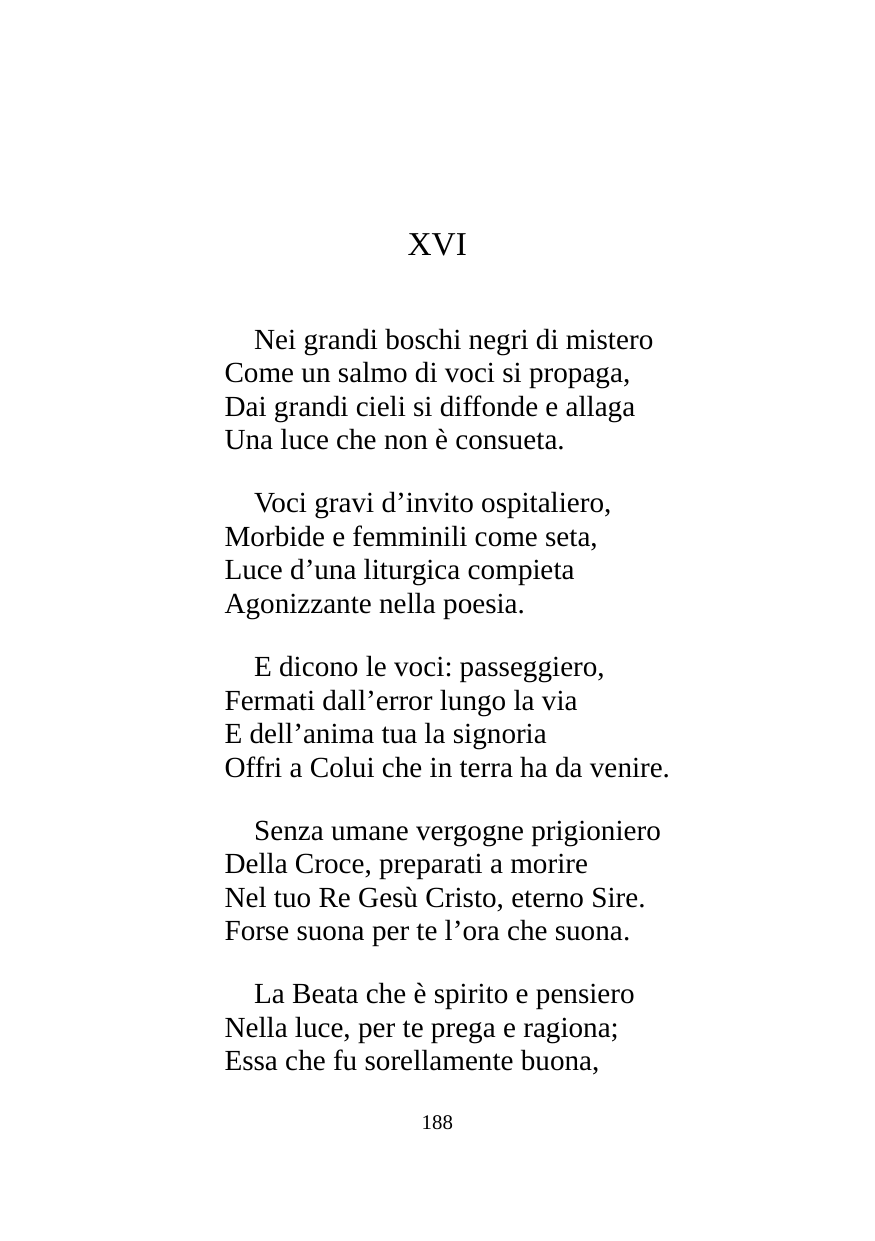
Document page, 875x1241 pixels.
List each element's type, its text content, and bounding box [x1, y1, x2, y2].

text Una luce che non è consueta. [224, 422, 768, 456]
text E dell’anima tua la signoria [224, 716, 768, 750]
text Agonizzante nella poesia. [224, 586, 768, 619]
text Come un salmo di voci si propaga, [224, 355, 768, 389]
text Fermati dall’error lungo la via [224, 683, 768, 716]
text Essa che fu sorellamente buona, [224, 1043, 768, 1077]
text Senza umane vergogne prigioniero [224, 813, 768, 846]
text Nella luce, per te prega e ragiona; [224, 1010, 768, 1043]
text Luce d’una liturgica compieta [224, 552, 768, 586]
text Voci gravi d’invito ospitaliero, [224, 485, 768, 519]
text Della Croce, preparati a morire [224, 846, 768, 880]
text Nei grandi boschi negri di mistero [224, 322, 768, 355]
text Dai grandi cieli si diffonde e allaga [224, 389, 768, 422]
text Nel tuo Re Gesù Cristo, eterno Sire. [224, 880, 768, 913]
text Morbide e femminili come seta, [224, 519, 768, 552]
subtitle XVI [106, 224, 768, 263]
text Forse suona per te l’ora che suona. [224, 913, 768, 947]
text E dicono le voci: passeggiero, [224, 649, 768, 683]
text La Beata che è spirito e pensiero [224, 976, 768, 1010]
text Offri a Colui che in terra ha da venire. [224, 750, 768, 783]
